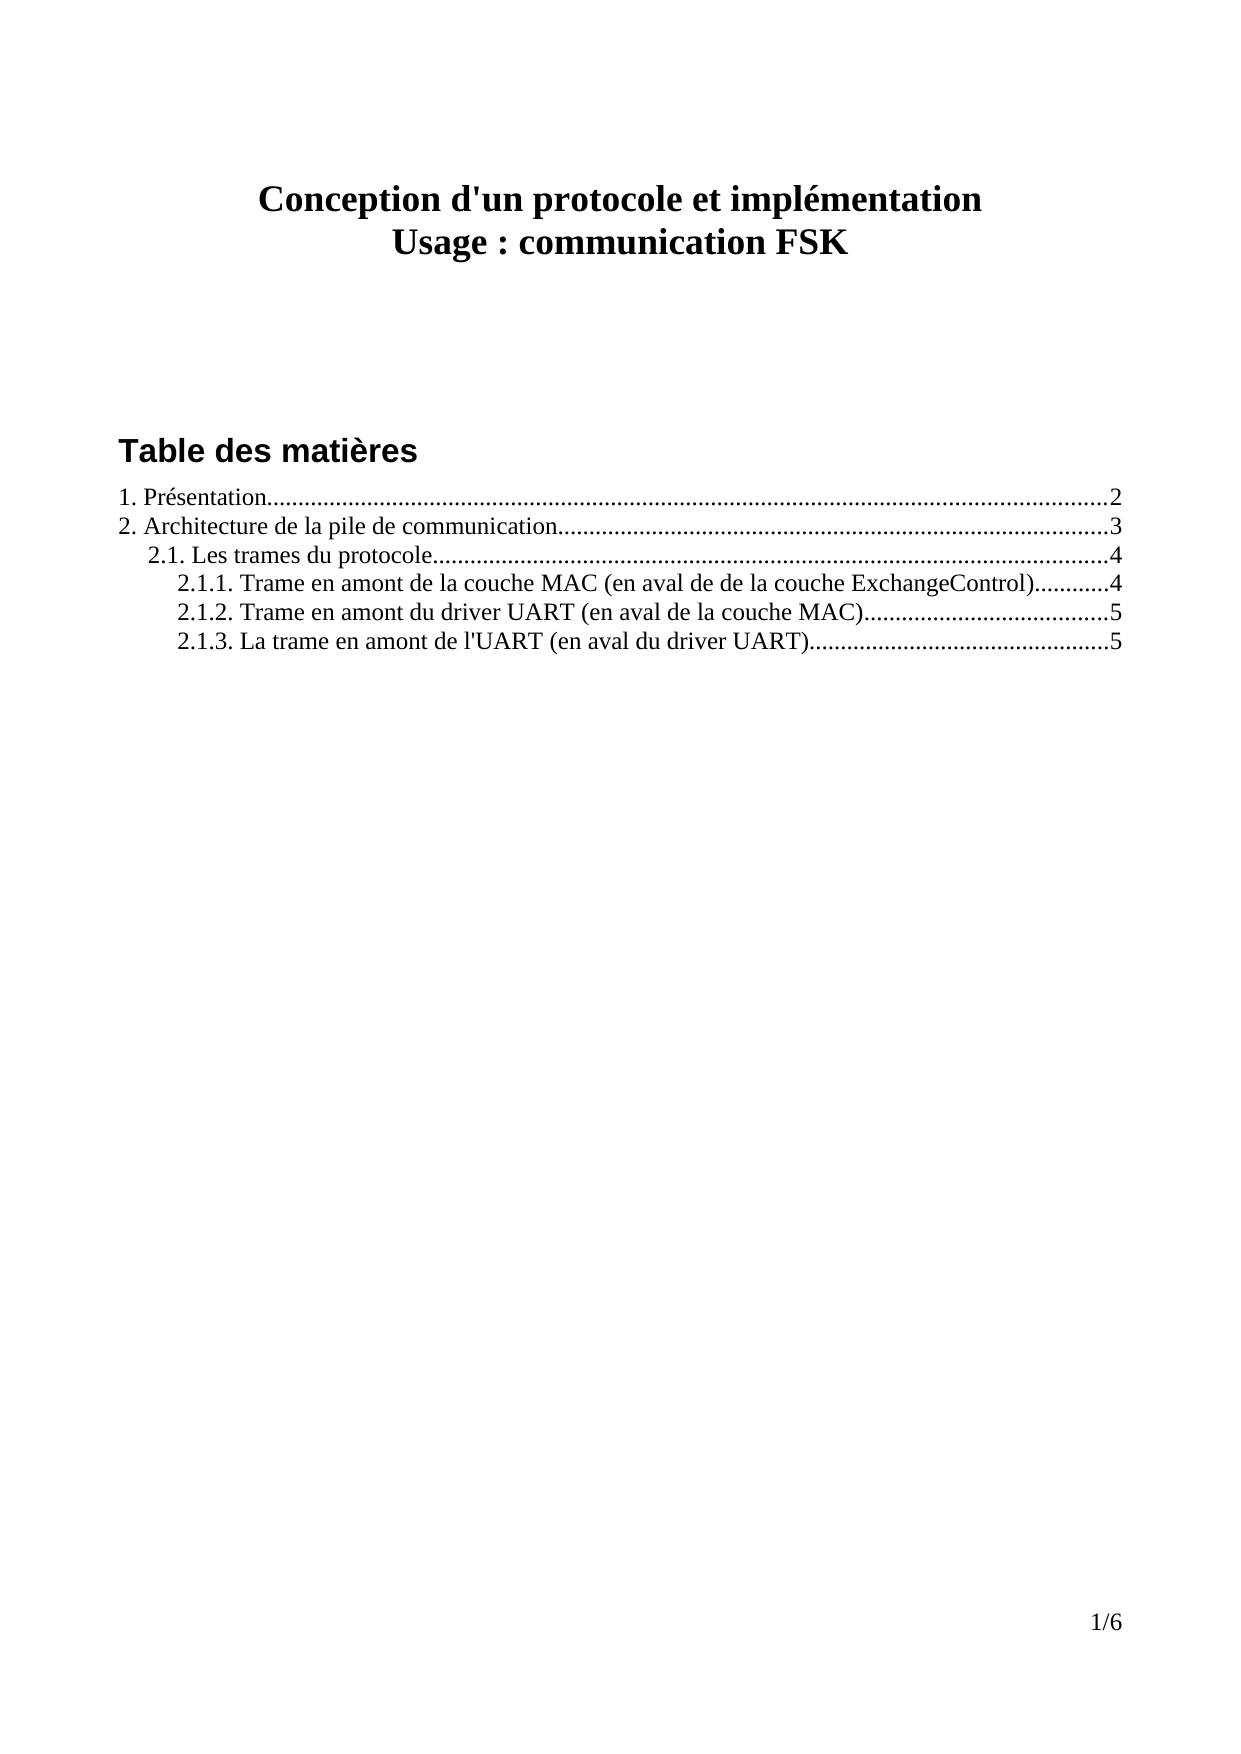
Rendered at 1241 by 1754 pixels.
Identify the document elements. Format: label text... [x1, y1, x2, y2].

text 2.1.1. Trame en amont de la couche MAC (en aval de de la couche ExchangeControl) 4 [177, 568, 1122, 597]
text 2.1. Les trames du protocole 4 [148, 540, 1122, 568]
text Conception d'un protocole et implémentation [118, 176, 1122, 219]
text Usage : communication FSK [118, 219, 1122, 263]
text 2.1.3. La trame en amont de l'UART (en aval du driver UART) 5 [177, 626, 1122, 655]
text 2.1.2. Trame en amont du driver UART (en aval de la couche MAC) 5 [177, 597, 1122, 626]
text 2. Architecture de la pile de communication 3 [118, 511, 1122, 540]
text 1. Présentation 2 [118, 482, 1122, 511]
subtitle Table des matières [118, 431, 1122, 470]
